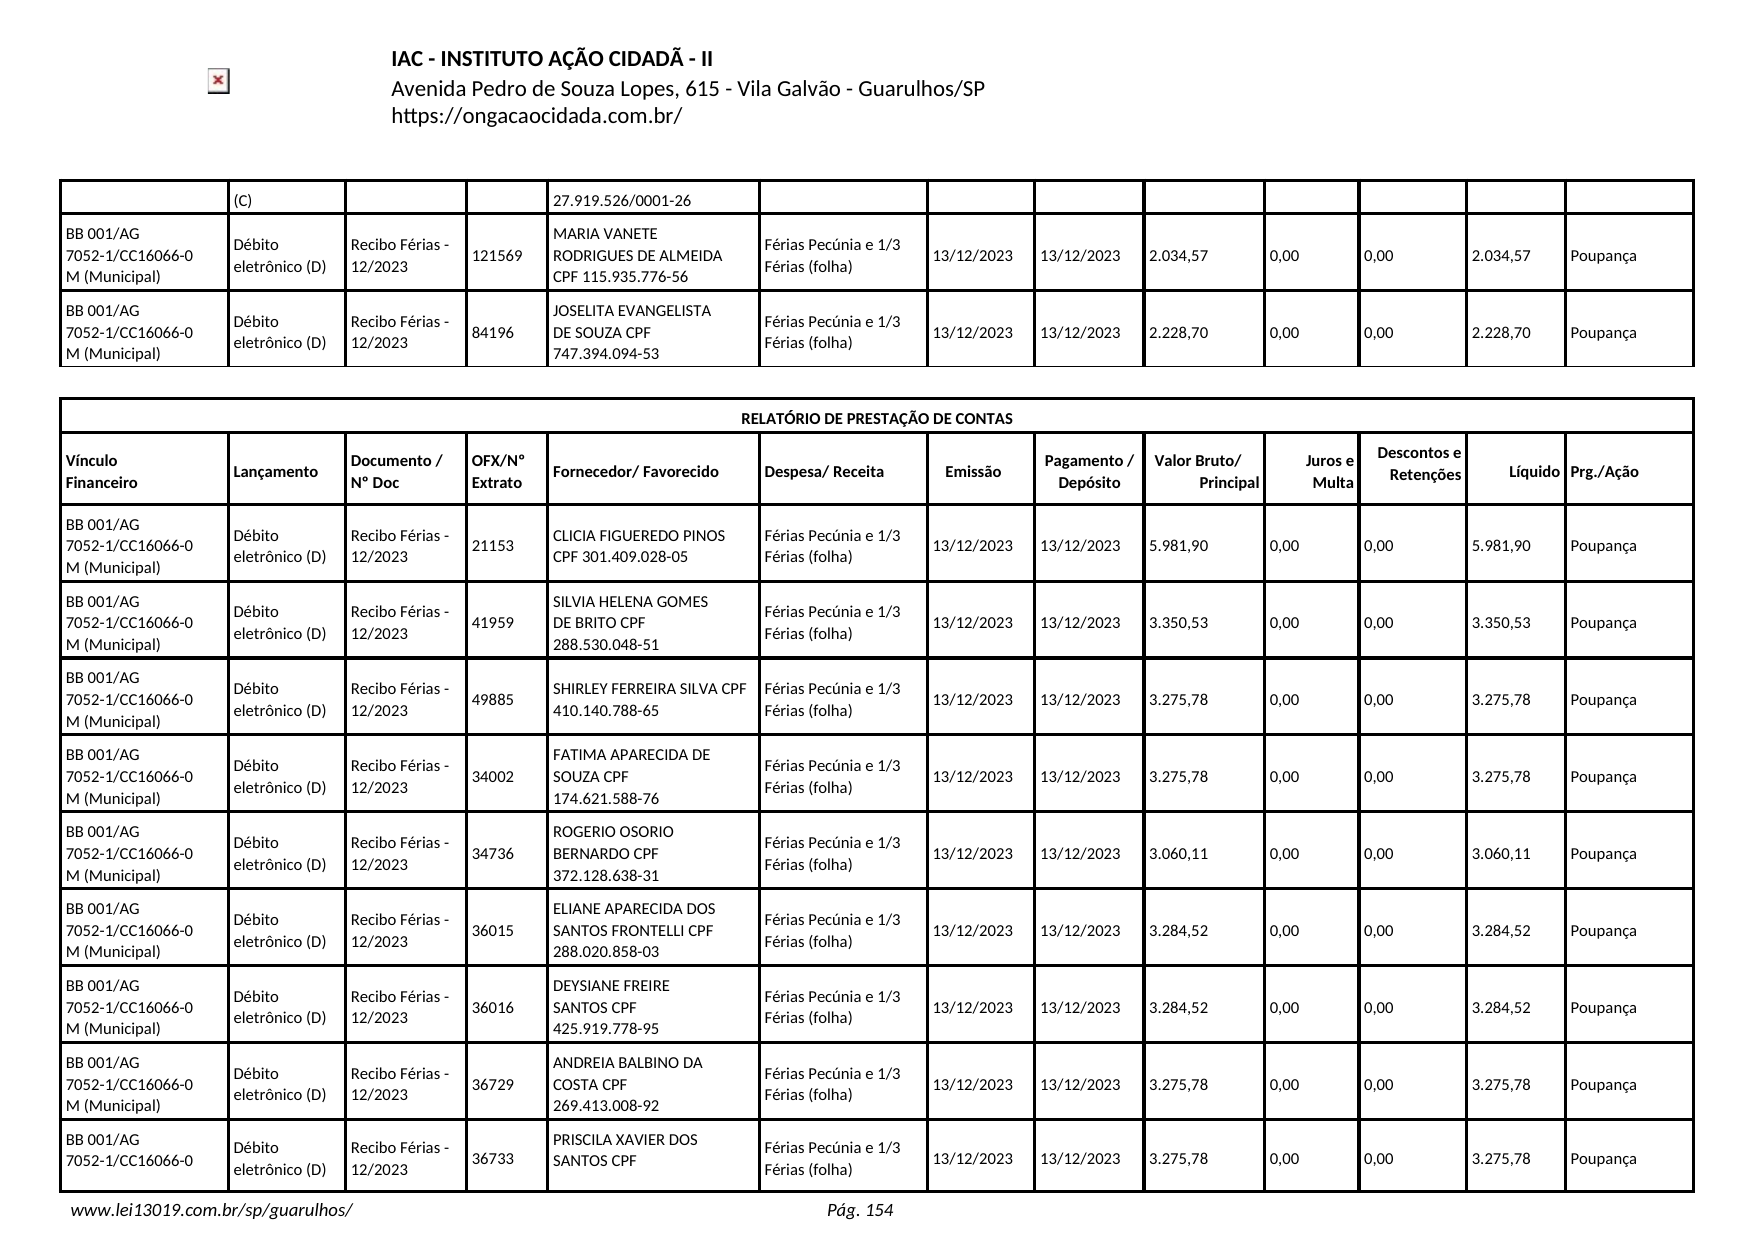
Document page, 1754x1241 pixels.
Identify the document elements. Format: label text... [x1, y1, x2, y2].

table_cell Recibo Férias - 12/2023 [347, 967, 465, 1041]
table_cell 41959 [468, 583, 546, 656]
table_cell Recibo Férias - 12/2023 [347, 890, 465, 964]
table_cell 3.275,78 [1468, 1121, 1564, 1189]
table_cell 0,00 [1361, 660, 1465, 733]
table_cell 13/12/2023 [929, 890, 1033, 964]
table_cell Poupança [1567, 967, 1692, 1041]
table_header RELATÓRIO DE PRESTAÇÃO DE CONTAS [62, 400, 1692, 431]
table_cell 36733 [468, 1121, 546, 1189]
table_cell Férias Pecúnia e 1/3 Férias (folha) [761, 660, 926, 733]
table_cell 0,00 [1361, 583, 1465, 656]
table_cell 5.981,90 [1468, 506, 1564, 579]
table_cell Poupança [1567, 506, 1692, 579]
table_cell Recibo Férias - 12/2023 [347, 736, 465, 810]
table_cell 3.275,78 [1146, 736, 1263, 810]
table_cell Férias Pecúnia e 1/3 Férias (folha) [761, 736, 926, 810]
table_cell Poupança [1567, 215, 1692, 289]
table_cell [761, 182, 926, 212]
table_cell 13/12/2023 [1036, 660, 1142, 733]
table_cell Débito eletrônico (D) [230, 583, 344, 656]
table_cell 36016 [468, 967, 546, 1041]
table_cell OFX/Nº Extrato [468, 434, 546, 503]
table_cell 13/12/2023 [929, 583, 1033, 656]
table_cell 0,00 [1266, 890, 1357, 964]
table_cell ANDREIA BALBINO DA COSTA CPF 269.413.008-92 [549, 1044, 758, 1118]
table_cell 0,00 [1361, 1044, 1465, 1118]
table_cell 13/12/2023 [1036, 506, 1142, 579]
table_cell 13/12/2023 [1036, 583, 1142, 656]
table_cell SHIRLEY FERREIRA SILVA CPF 410.140.788-65 [549, 660, 758, 733]
table_cell 2.228,70 [1468, 292, 1564, 366]
table_cell 3.275,78 [1468, 1044, 1564, 1118]
table_cell CLICIA FIGUEREDO PINOS CPF 301.409.028-05 [549, 506, 758, 579]
table_cell 13/12/2023 [929, 1044, 1033, 1118]
table_cell 0,00 [1361, 506, 1465, 579]
table_cell 2.034,57 [1468, 215, 1564, 289]
table_cell 13/12/2023 [929, 736, 1033, 810]
table_cell 2.228,70 [1146, 292, 1263, 366]
table_cell [468, 182, 546, 212]
table_cell Débito eletrônico (D) [230, 1044, 344, 1118]
table_cell 34002 [468, 736, 546, 810]
table_cell [1468, 182, 1564, 212]
table_cell BB 001/AG 7052-1/CC16066-0 M (Municipal) [62, 292, 227, 366]
table_cell 27.919.526/0001-26 [549, 182, 758, 212]
table_cell 13/12/2023 [1036, 967, 1142, 1041]
table_cell 0,00 [1266, 967, 1357, 1041]
table_cell BB 001/AG 7052-1/CC16066-0 M (Municipal) [62, 215, 227, 289]
table_cell 13/12/2023 [1036, 1044, 1142, 1118]
table_cell (C) [230, 182, 344, 212]
table_cell 13/12/2023 [929, 506, 1033, 579]
table_cell [1361, 182, 1465, 212]
table_cell Férias Pecúnia e 1/3 Férias (folha) [761, 1044, 926, 1118]
table_cell Emissão [929, 434, 1033, 503]
table_cell BB 001/AG 7052-1/CC16066-0 M (Municipal) [62, 890, 227, 964]
table_cell Descontos e Retenções [1361, 434, 1465, 503]
table_cell 5.981,90 [1146, 506, 1263, 579]
table_cell 0,00 [1361, 292, 1465, 366]
table_cell BB 001/AG 7052-1/CC16066-0 M (Municipal) [62, 506, 227, 579]
table_cell Recibo Férias - 12/2023 [347, 506, 465, 579]
table_cell Despesa/ Receita [761, 434, 926, 503]
table_cell 3.275,78 [1468, 660, 1564, 733]
table_cell Débito eletrônico (D) [230, 736, 344, 810]
table_cell 36729 [468, 1044, 546, 1118]
table_cell [929, 182, 1033, 212]
table_cell BB 001/AG 7052-1/CC16066-0 M (Municipal) [62, 660, 227, 733]
table_cell 0,00 [1266, 583, 1357, 656]
table_cell 0,00 [1361, 813, 1465, 887]
table_cell Débito eletrônico (D) [230, 292, 344, 366]
table_cell Débito eletrônico (D) [230, 506, 344, 579]
table_cell 3.284,52 [1468, 890, 1564, 964]
table_cell 13/12/2023 [1036, 215, 1142, 289]
table_cell 0,00 [1361, 215, 1465, 289]
table_cell Recibo Férias - 12/2023 [347, 813, 465, 887]
table_cell 121569 [468, 215, 546, 289]
table_cell Pagamento / Depósito [1036, 434, 1142, 503]
table_cell [1567, 182, 1692, 212]
table_cell BB 001/AG 7052-1/CC16066-0 [62, 1121, 227, 1189]
table_cell Líquido [1468, 434, 1564, 503]
table_cell Recibo Férias - 12/2023 [347, 660, 465, 733]
table_cell [1146, 182, 1263, 212]
table_cell Poupança [1567, 736, 1692, 810]
table_cell 0,00 [1361, 967, 1465, 1041]
table_cell Férias Pecúnia e 1/3 Férias (folha) [761, 215, 926, 289]
table_cell 36015 [468, 890, 546, 964]
table_cell SILVIA HELENA GOMES DE BRITO CPF 288.530.048-51 [549, 583, 758, 656]
table_cell 13/12/2023 [929, 813, 1033, 887]
table_cell Documento / Nº Doc [347, 434, 465, 503]
table_cell Débito eletrônico (D) [230, 1121, 344, 1189]
table_cell 13/12/2023 [929, 292, 1033, 366]
table_cell 49885 [468, 660, 546, 733]
table_cell 13/12/2023 [1036, 813, 1142, 887]
table_cell Recibo Férias - 12/2023 [347, 1121, 465, 1189]
table_cell BB 001/AG 7052-1/CC16066-0 M (Municipal) [62, 967, 227, 1041]
table_cell 13/12/2023 [1036, 292, 1142, 366]
table_cell BB 001/AG 7052-1/CC16066-0 M (Municipal) [62, 583, 227, 656]
table_cell Lançamento [230, 434, 344, 503]
table_cell [1266, 182, 1357, 212]
table_cell Poupança [1567, 583, 1692, 656]
table_cell 3.060,11 [1146, 813, 1263, 887]
table_cell 0,00 [1266, 292, 1357, 366]
table_cell Poupança [1567, 660, 1692, 733]
table_cell 3.060,11 [1468, 813, 1564, 887]
table_cell 3.275,78 [1146, 1044, 1263, 1118]
table_cell Juros e Multa [1266, 434, 1357, 503]
table_cell Poupança [1567, 890, 1692, 964]
table_cell 3.350,53 [1468, 583, 1564, 656]
picture [207, 68, 230, 94]
table_cell 3.284,52 [1468, 967, 1564, 1041]
table_cell [62, 182, 227, 212]
table_cell 0,00 [1266, 215, 1357, 289]
table_cell 3.284,52 [1146, 967, 1263, 1041]
table_cell Poupança [1567, 1121, 1692, 1189]
table_cell Recibo Férias - 12/2023 [347, 1044, 465, 1118]
table_cell ELIANE APARECIDA DOS SANTOS FRONTELLI CPF 288.020.858-03 [549, 890, 758, 964]
table_cell Recibo Férias - 12/2023 [347, 215, 465, 289]
table_cell Valor Bruto/ Principal [1146, 434, 1263, 503]
table_cell 13/12/2023 [929, 215, 1033, 289]
table_cell Débito eletrônico (D) [230, 967, 344, 1041]
table_cell [1036, 182, 1142, 212]
table_cell Férias Pecúnia e 1/3 Férias (folha) [761, 583, 926, 656]
table_cell 13/12/2023 [1036, 890, 1142, 964]
table_cell 2.034,57 [1146, 215, 1263, 289]
table_cell MARIA VANETE RODRIGUES DE ALMEIDA CPF 115.935.776-56 [549, 215, 758, 289]
table_cell 13/12/2023 [1036, 1121, 1142, 1189]
table_cell 0,00 [1266, 660, 1357, 733]
table_cell 13/12/2023 [929, 660, 1033, 733]
table_cell Férias Pecúnia e 1/3 Férias (folha) [761, 890, 926, 964]
table_cell Poupança [1567, 813, 1692, 887]
table_cell 0,00 [1361, 736, 1465, 810]
table_cell 13/12/2023 [929, 1121, 1033, 1189]
table_cell PRISCILA XAVIER DOS SANTOS CPF [549, 1121, 758, 1189]
table_cell Férias Pecúnia e 1/3 Férias (folha) [761, 967, 926, 1041]
table_cell BB 001/AG 7052-1/CC16066-0 M (Municipal) [62, 813, 227, 887]
table_cell 0,00 [1361, 1121, 1465, 1189]
table_cell 84196 [468, 292, 546, 366]
table_cell 13/12/2023 [929, 967, 1033, 1041]
table_cell 0,00 [1266, 813, 1357, 887]
table_cell FATIMA APARECIDA DE SOUZA CPF 174.621.588-76 [549, 736, 758, 810]
table_cell 3.275,78 [1468, 736, 1564, 810]
table_cell 0,00 [1266, 1044, 1357, 1118]
table_cell 0,00 [1361, 890, 1465, 964]
table_cell BB 001/AG 7052-1/CC16066-0 M (Municipal) [62, 1044, 227, 1118]
table_cell Poupança [1567, 1044, 1692, 1118]
table_cell Recibo Férias - 12/2023 [347, 583, 465, 656]
table_cell Débito eletrônico (D) [230, 660, 344, 733]
table_cell 0,00 [1266, 1121, 1357, 1189]
table_cell 3.275,78 [1146, 1121, 1263, 1189]
table_cell Férias Pecúnia e 1/3 Férias (folha) [761, 813, 926, 887]
table_cell 13/12/2023 [1036, 736, 1142, 810]
table_cell JOSELITA EVANGELISTA DE SOUZA CPF 747.394.094-53 [549, 292, 758, 366]
table_cell DEYSIANE FREIRE SANTOS CPF 425.919.778-95 [549, 967, 758, 1041]
table_cell 0,00 [1266, 506, 1357, 579]
table_cell 0,00 [1266, 736, 1357, 810]
table_cell ROGERIO OSORIO BERNARDO CPF 372.128.638-31 [549, 813, 758, 887]
table_cell 21153 [468, 506, 546, 579]
table_cell Débito eletrônico (D) [230, 890, 344, 964]
table_cell Débito eletrônico (D) [230, 813, 344, 887]
table_cell 3.350,53 [1146, 583, 1263, 656]
table_cell Poupança [1567, 292, 1692, 366]
table_cell Recibo Férias - 12/2023 [347, 292, 465, 366]
table_cell 34736 [468, 813, 546, 887]
table_cell 3.275,78 [1146, 660, 1263, 733]
table_cell Férias Pecúnia e 1/3 Férias (folha) [761, 292, 926, 366]
table_cell Férias Pecúnia e 1/3 Férias (folha) [761, 1121, 926, 1189]
table_cell Férias Pecúnia e 1/3 Férias (folha) [761, 506, 926, 579]
table_cell 3.284,52 [1146, 890, 1263, 964]
table_cell Prg./Ação [1567, 434, 1692, 503]
table_cell Fornecedor/ Favorecido [549, 434, 758, 503]
table_cell [347, 182, 465, 212]
table_cell Débito eletrônico (D) [230, 215, 344, 289]
table_cell BB 001/AG 7052-1/CC16066-0 M (Municipal) [62, 736, 227, 810]
table_cell Vínculo Financeiro [62, 434, 227, 503]
